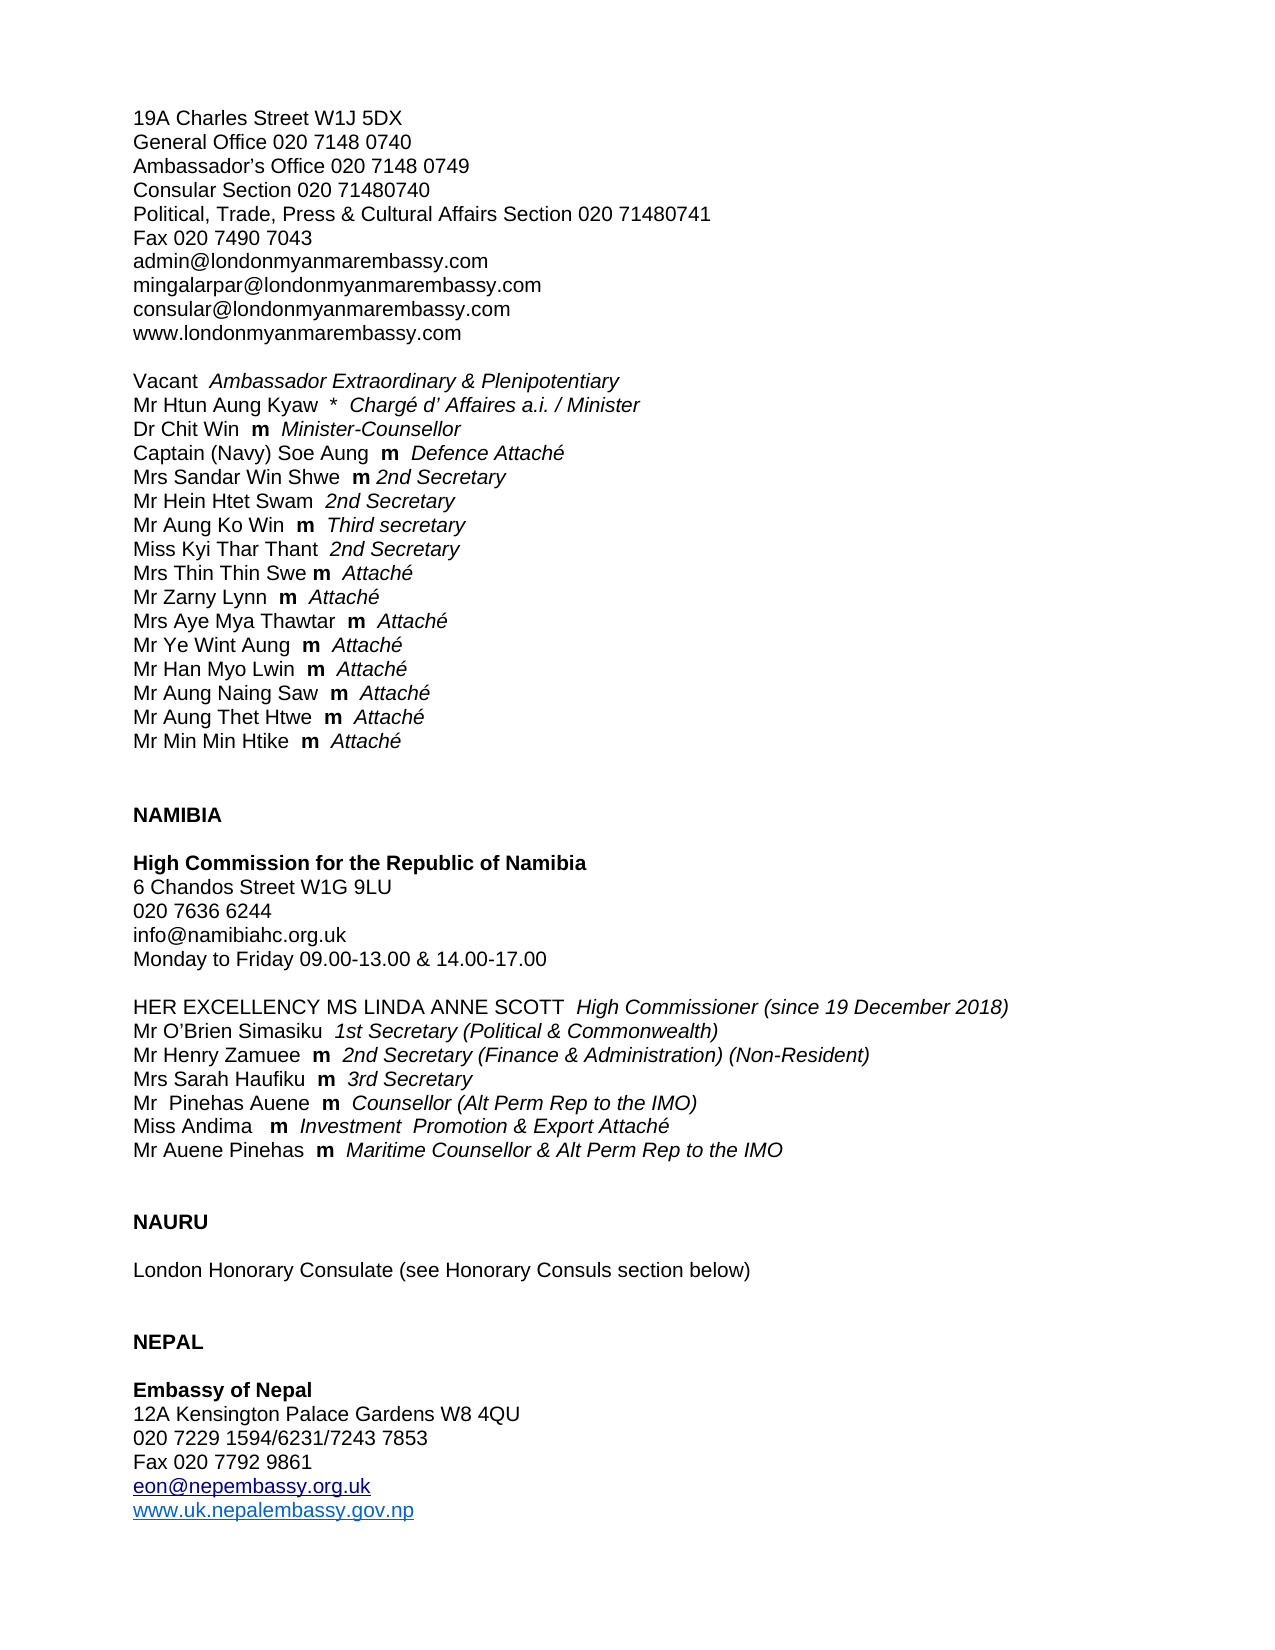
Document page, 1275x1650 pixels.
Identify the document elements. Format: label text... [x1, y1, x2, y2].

text Fax 020 7490 7043 [133, 225, 1181, 249]
text HER EXCELLENCY MS LINDA ANNE SCOTT High Commissioner (since 19 December 2018) [133, 994, 1181, 1018]
text Mr Hein Htet Swam 2nd Secretary [133, 489, 1181, 513]
text Fax 020 7792 9861 [133, 1450, 1181, 1474]
text Mr Zarny Lynn m Attaché [133, 585, 1181, 609]
text NAURU [133, 1210, 1181, 1234]
text 6 Chandos Street W1G 9LU [133, 875, 1181, 899]
text Vacant Ambassador Extraordinary & Plenipotentiary [133, 369, 1181, 393]
text Ambassador’s Office 020 7148 0749 [133, 153, 1181, 177]
text Embassy of Nepal [133, 1378, 1181, 1402]
text www.uk.nepalembassy.gov.np [133, 1498, 1181, 1522]
text Political, Trade, Press & Cultural Affairs Section 020 71480741 [133, 201, 1181, 225]
text Mr Han Myo Lwin m Attaché [133, 657, 1181, 681]
text Mrs Sandar Win Shwe m 2nd Secretary [133, 465, 1181, 489]
text Mr Henry Zamuee m 2nd Secretary (Finance & Administration) (Non-Resident) [133, 1042, 1181, 1066]
text Mr Aung Ko Win m Third secretary [133, 513, 1181, 537]
text 020 7636 6244 [133, 899, 1181, 923]
text mingalarpar@londonmyanmarembassy.com [133, 273, 1181, 297]
text Dr Chit Win m Minister-Counsellor [133, 417, 1181, 441]
text Mr Pinehas Auene m Counsellor (Alt Perm Rep to the IMO) [133, 1090, 1181, 1114]
subtitle NAMIBIA [133, 803, 1181, 827]
text Mr Htun Aung Kyaw * Chargé d’ Affaires a.i. / Minister [133, 393, 1181, 417]
text admin@londonmyanmarembassy.com [133, 249, 1181, 273]
text London Honorary Consulate (see Honorary Consuls section below) [133, 1258, 1181, 1282]
text 19A Charles Street W1J 5DX [133, 106, 1181, 129]
text consular@londonmyanmarembassy.com [133, 297, 1181, 321]
text info@namibiahc.org.uk [133, 923, 1181, 947]
text Mrs Sarah Haufiku m 3rd Secretary [133, 1066, 1181, 1090]
text 020 7229 1594/6231/7243 7853 [133, 1426, 1181, 1450]
text Captain (Navy) Soe Aung m Defence Attaché [133, 441, 1181, 465]
text Mrs Aye Mya Thawtar m Attaché [133, 609, 1181, 633]
text Mr Aung Naing Saw m Attaché [133, 681, 1181, 704]
text Miss Kyi Thar Thant 2nd Secretary [133, 537, 1181, 561]
text 12A Kensington Palace Gardens W8 4QU [133, 1402, 1181, 1426]
text Mr O’Brien Simasiku 1st Secretary (Political & Commonwealth) [133, 1018, 1181, 1042]
subtitle High Commission for the Republic of Namibia [133, 851, 1181, 875]
text Monday to Friday 09.00-13.00 & 14.00-17.00 [133, 947, 1181, 971]
text NEPAL [133, 1330, 1181, 1354]
text General Office 020 7148 0740 [133, 129, 1181, 153]
text eon@nepembassy.org.uk [133, 1474, 1181, 1498]
text Mr Auene Pinehas m Maritime Counsellor & Alt Perm Rep to the IMO [133, 1138, 1181, 1162]
text Mrs Thin Thin Swe m Attaché [133, 561, 1181, 585]
text Mr Ye Wint Aung m Attaché [133, 633, 1181, 657]
text Mr Min Min Htike m Attaché [133, 728, 1181, 752]
text www.londonmyanmarembassy.com [133, 321, 1181, 345]
text Miss Andima m Investment Promotion & Export Attaché [133, 1114, 1181, 1138]
text Mr Aung Thet Htwe m Attaché [133, 704, 1181, 728]
text Consular Section 020 71480740 [133, 177, 1181, 201]
